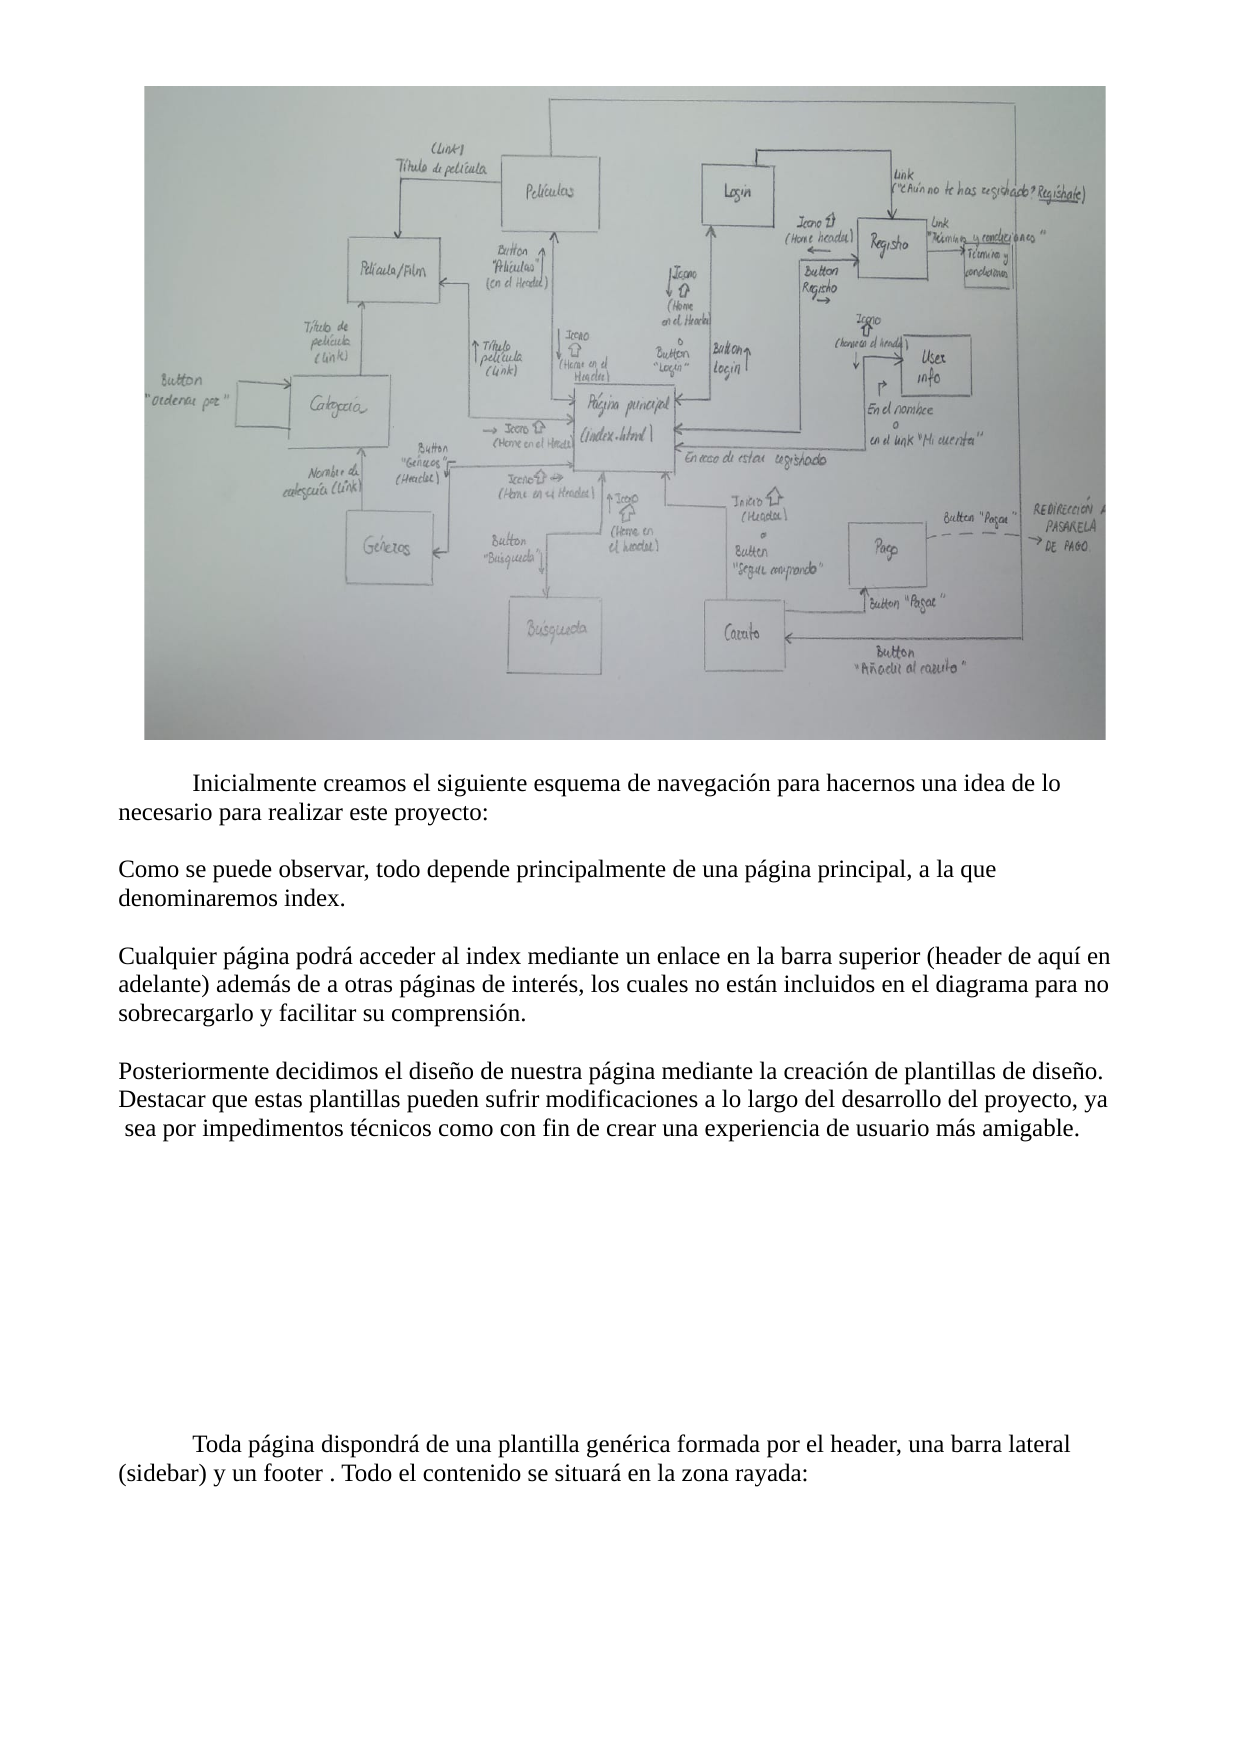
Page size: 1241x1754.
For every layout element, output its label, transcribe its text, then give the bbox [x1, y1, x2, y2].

text Como se puede observar, todo depende principalmente de una página principal, a la que denominaremos index. [118, 854, 1122, 912]
text Toda página dispondrá de una plantilla genérica formada por el header, una barra lateral (sidebar) y un footer . Todo el contenido se situará en la zona rayada: [118, 1429, 1122, 1487]
text Inicialmente creamos el siguiente esquema de navegación para hacernos una idea de lo necesario para realizar este proyecto: [118, 768, 1122, 826]
text Posteriormente decidimos el diseño de nuestra página mediante la creación de plantillas de diseño. Destacar que estas plantillas pueden sufrir modificaciones a lo largo del desarrollo del proyecto, ya [118, 1056, 1122, 1113]
text sea por impedimentos técnicos como con fin de crear una experiencia de usuario más amigable. [118, 1113, 1122, 1142]
text Cualquier página podrá acceder al index mediante un enlace en la barra superior (header de aquí en adelante) además de a otras páginas de interés, los cuales no están incluidos en el diagrama para no sobrecargarlo y facilitar su comprensión. [118, 941, 1122, 1027]
